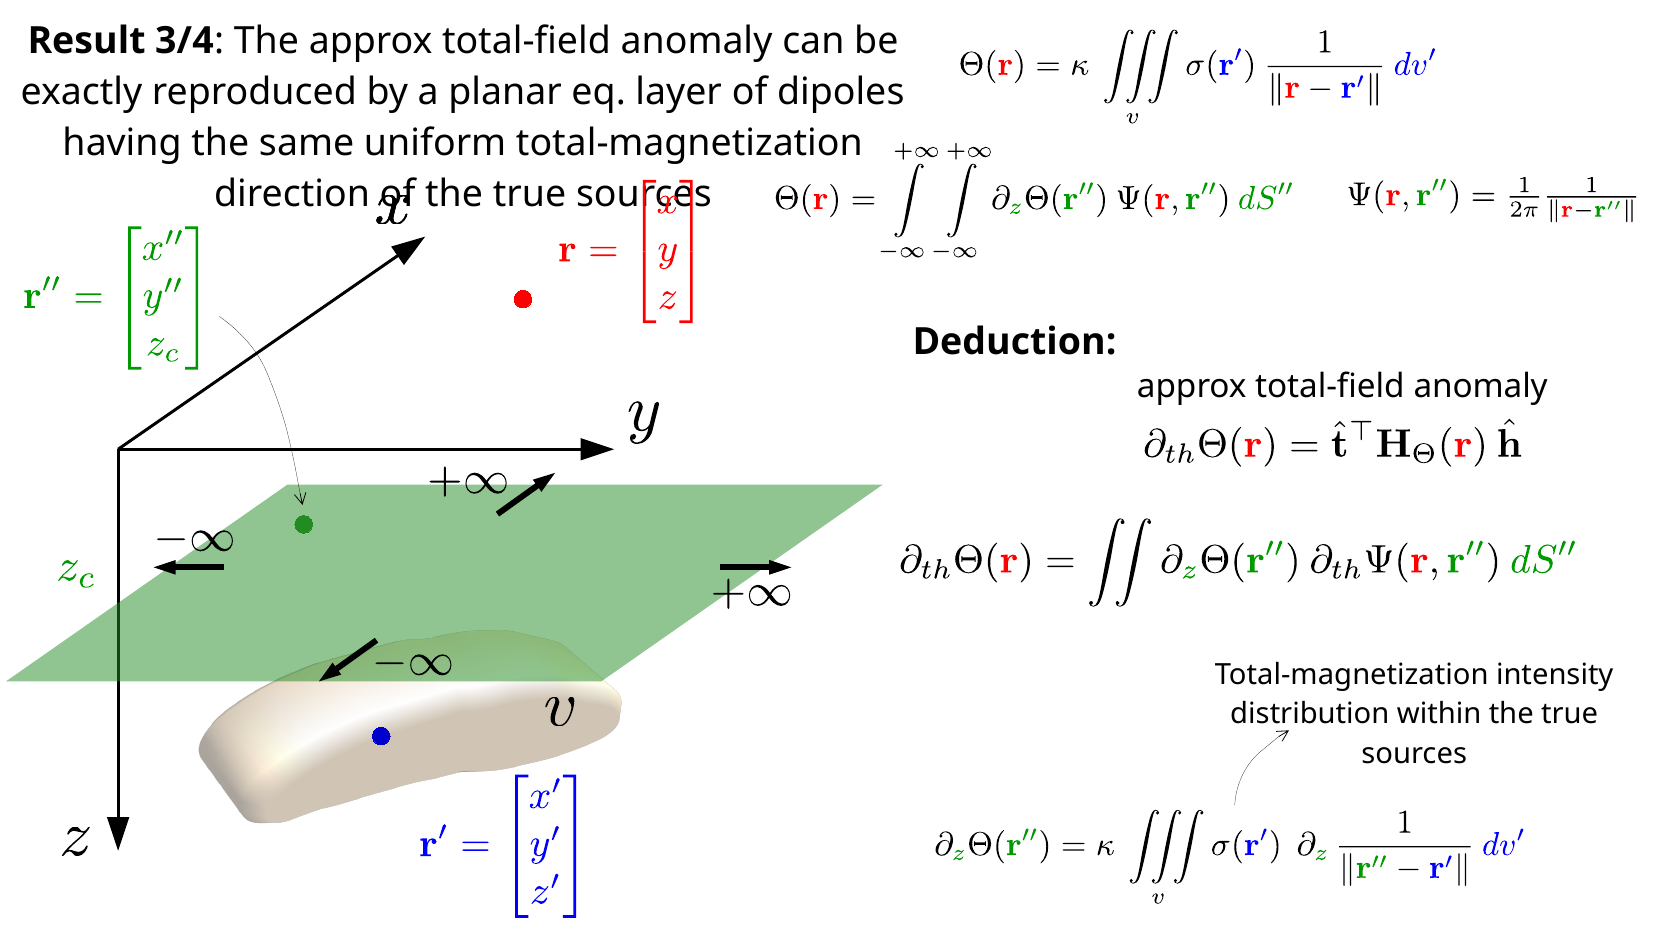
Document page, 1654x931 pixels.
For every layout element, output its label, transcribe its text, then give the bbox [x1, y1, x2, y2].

picture [897, 516, 1578, 609]
picture [1141, 417, 1524, 469]
picture [626, 401, 662, 444]
text_box Result 3/4: The approx total-field anomaly can be exactly reproduced by a planar eq. layer of dipoles having the same uniform total-magnetization direction of the true sources [5, 6, 922, 190]
picture [369, 646, 456, 681]
text_box [514, 290, 532, 308]
picture [772, 141, 1294, 262]
picture [543, 697, 578, 726]
picture [958, 29, 1436, 124]
text_box Deduction: [897, 307, 1107, 364]
picture [59, 827, 93, 856]
picture [556, 178, 708, 325]
picture [151, 522, 238, 557]
picture [417, 773, 591, 920]
picture [934, 809, 1525, 904]
picture [425, 464, 512, 499]
text_box Total-magnetization intensity distribution within the true sources [1187, 645, 1642, 756]
picture [1346, 177, 1637, 223]
picture [374, 195, 413, 224]
picture [21, 224, 213, 372]
text_box [372, 727, 391, 745]
picture [708, 576, 795, 611]
picture [56, 560, 95, 588]
text_box [5, 484, 883, 682]
text_box approx total-field anomaly [1122, 354, 1544, 406]
